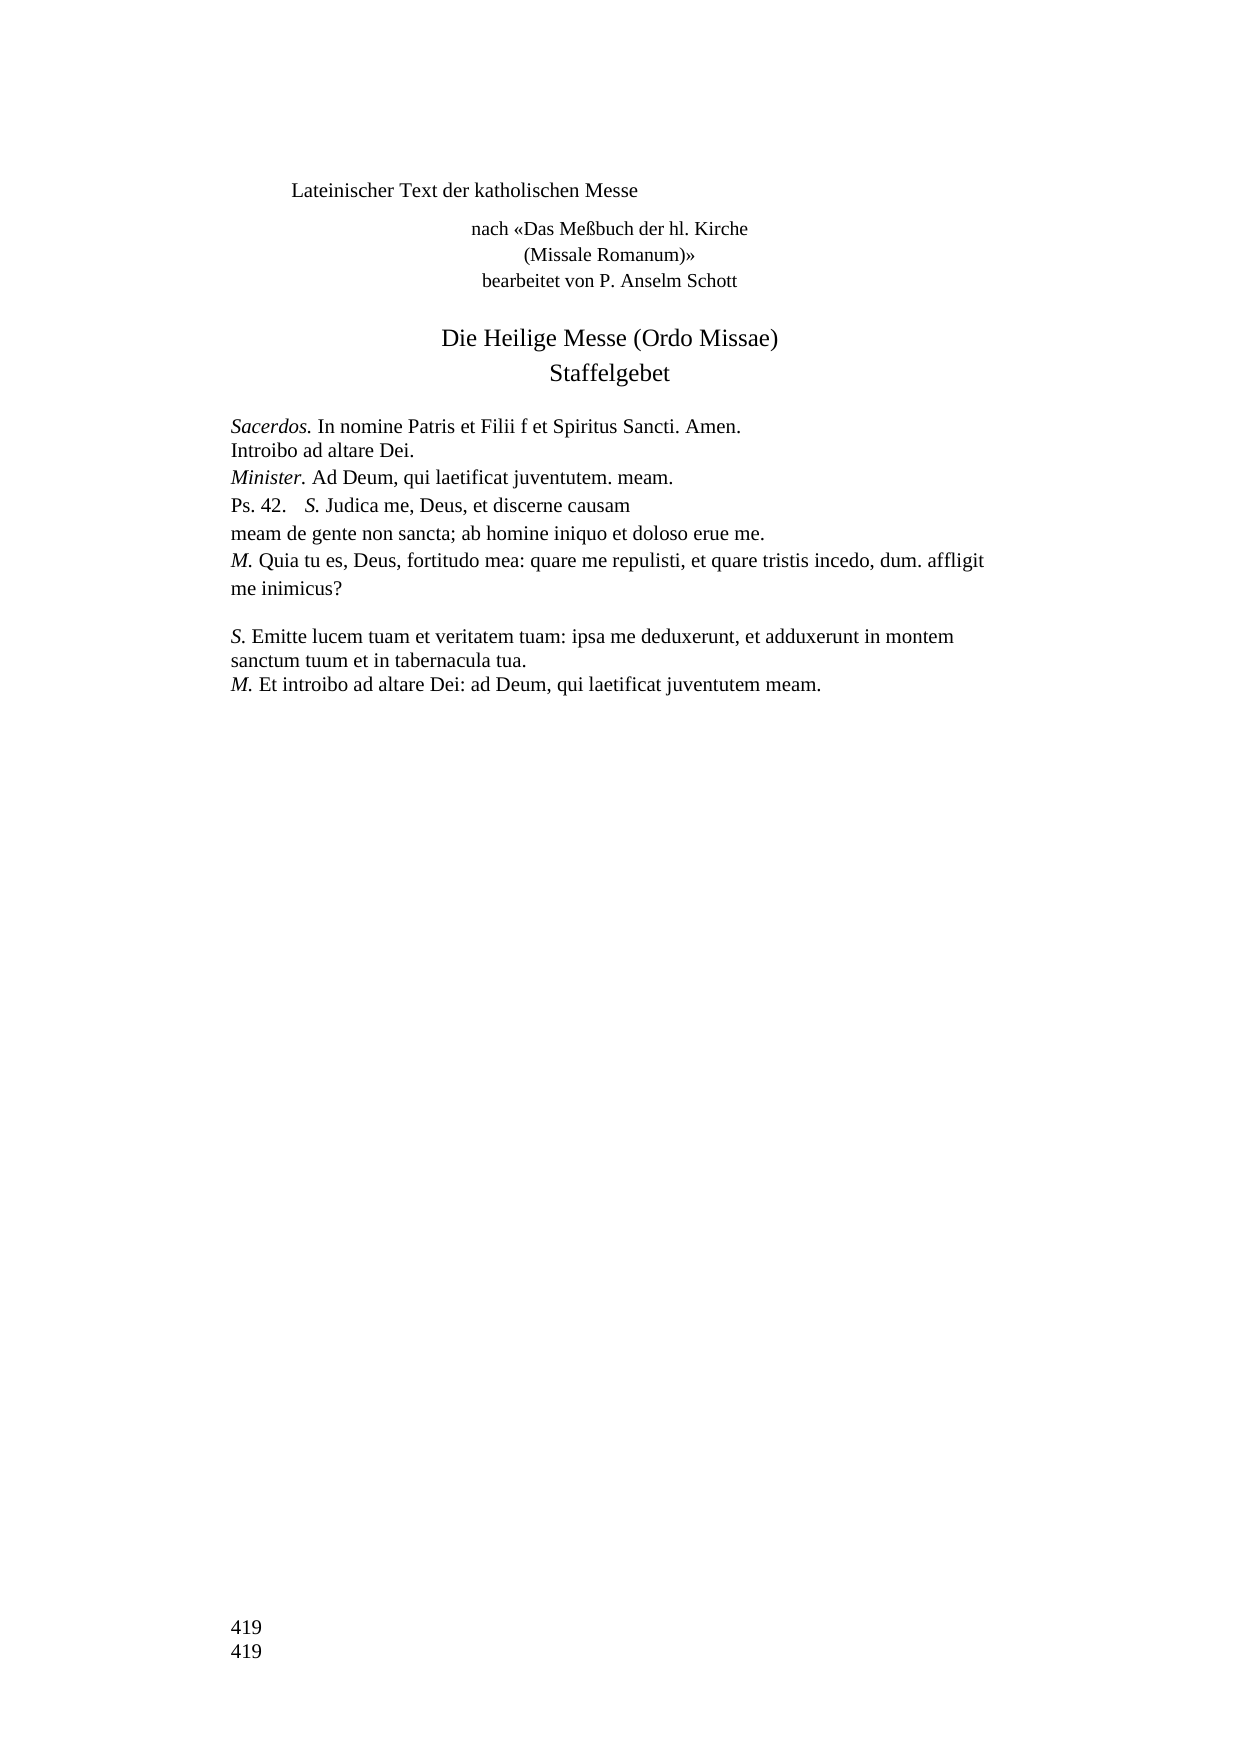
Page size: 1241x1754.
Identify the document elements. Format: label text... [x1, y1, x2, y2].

text Lateinischer Text der katholischen Messe [231, 178, 988, 202]
text Minister. Ad Deum, qui laetificat juventutem. meam. [231, 465, 988, 489]
text M. Et introibo ad altare Dei: ad Deum, qui laetificat juventutem meam. [231, 672, 988, 696]
text Ps. 42. S. Judica me, Deus, et discerne causam [231, 493, 988, 517]
text S. Emitte lucem tuam et veritatem tuam: ipsa me deduxerunt, et adduxerunt in montem sanctum tuum et in tabernacula tua. [231, 624, 988, 672]
subtitle Die Heilige Messe (Ordo Missae) Staffelgebet [231, 323, 988, 386]
text M. Quia tu es, Deus, fortitudo mea: quare me repulisti, et quare tristis incedo, dum. affligit me inimicus? [231, 548, 988, 600]
text Sacerdos. In nomine Patris et Filii f et Spiritus Sancti. Amen. [231, 413, 988, 438]
text Introibo ad altare Dei. [231, 438, 988, 462]
text nach «Das Meßbuch der hl. Kirche (Missale Romanum)» bearbeitet von P. Anselm Schott [231, 217, 988, 292]
text meam de gente non sancta; ab homine iniquo et doloso erue me. [231, 520, 988, 544]
